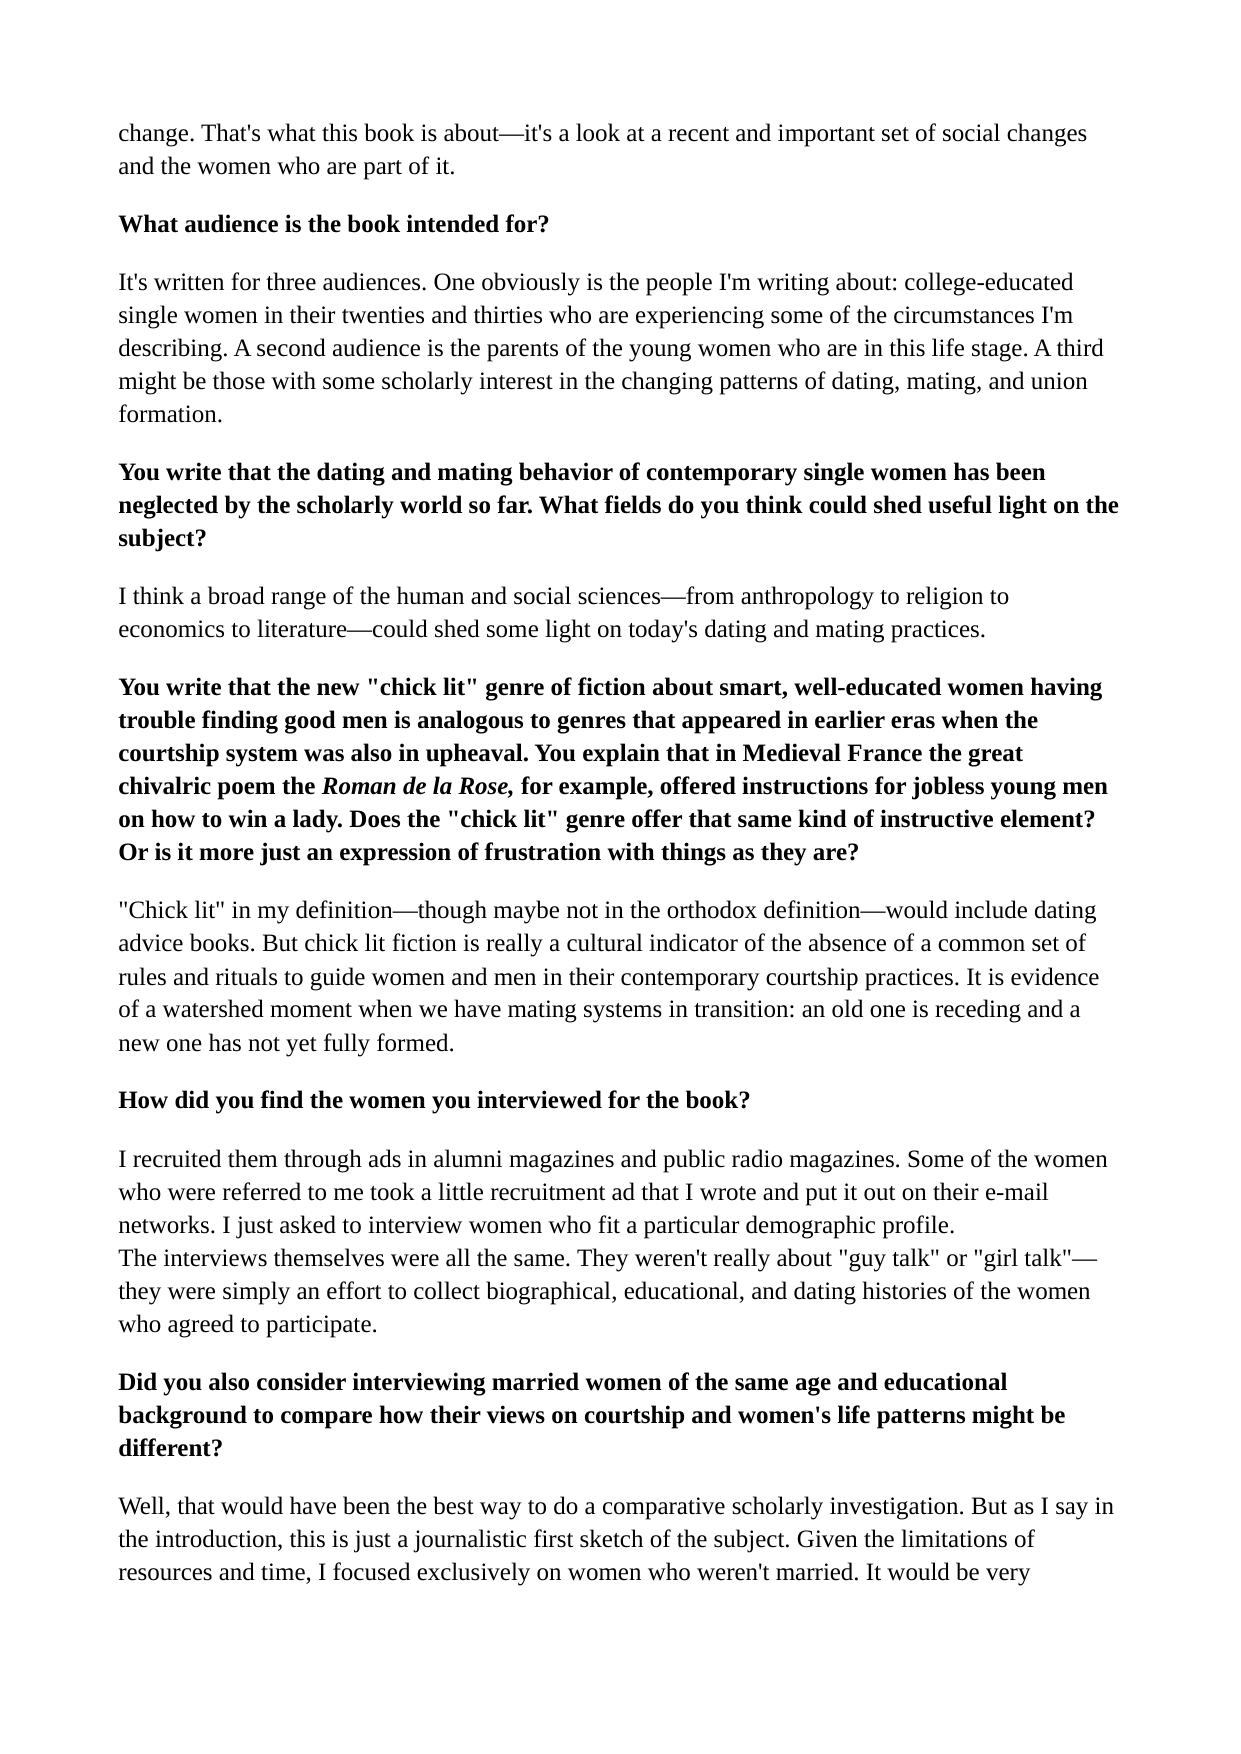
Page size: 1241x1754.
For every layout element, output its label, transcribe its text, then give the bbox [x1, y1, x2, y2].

text "Chick lit" in my definition—though maybe not in the orthodox definition—would include dating advice books. But chick lit fiction is really a cultural indicator of the absence of a common set of rules and rituals to guide women and men in their contemporary courtship practices. It is evidence of a watershed moment when we have mating systems in transition: an old one is receding and a new one has not yet fully formed. [118, 896, 1122, 1056]
text You write that the new "chick lit" genre of fiction about smart, well-educated women having trouble finding good men is analogous to genres that appeared in earlier eras when the courtship system was also in upheaval. You explain that in Medieval France the great chivalric poem the Roman de la Rose, for example, offered instructions for jobless young men on how to win a lady. Does the "chick lit" genre offer that same kind of instructive element? Or is it more just an expression of frustration with things as they are? [118, 672, 1122, 866]
text change. That's what this book is about—it's a look at a recent and important set of social changes and the women who are part of it. [118, 118, 1122, 180]
text I think a broad range of the human and social sciences—from anthropology to religion to economics to literature—could shed some light on today's dating and mating practices. [118, 581, 1122, 643]
text Well, that would have been the best way to do a comparative scholarly investigation. But as I say in the introduction, this is just a journalistic first sketch of the subject. Given the limitations of resources and time, I focused exclusively on women who weren't married. It would be very [118, 1491, 1122, 1586]
text What audience is the book intended for? [118, 209, 1122, 238]
text Did you also consider interviewing married women of the same age and educational background to compare how their views on courtship and women's life patterns might be different? [118, 1367, 1122, 1462]
text You write that the dating and mating behavior of contemporary single women has been neglected by the scholarly world so far. What fields do you think could shed useful light on the subject? [118, 457, 1122, 552]
text The interviews themselves were all the same. They weren't really about "guy talk" or "girl talk"—they were simply an effort to collect biographical, educational, and dating histories of the women who agreed to participate. [118, 1243, 1122, 1337]
text How did you find the women you interviewed for the book? [118, 1086, 1122, 1114]
text I recruited them through ads in alumni magazines and public radio magazines. Some of the women who were referred to me took a little recruitment ad that I wrote and put it out on their e-mail networks. I just asked to interview women who fit a particular demographic profile. [118, 1144, 1122, 1238]
text It's written for three audiences. One obviously is the people I'm writing about: college-educated single women in their twenties and thirties who are experiencing some of the circumstances I'm describing. A second audience is the parents of the young women who are in this life stage. A third might be those with some scholarly interest in the changing patterns of dating, mating, and union formation. [118, 267, 1122, 428]
